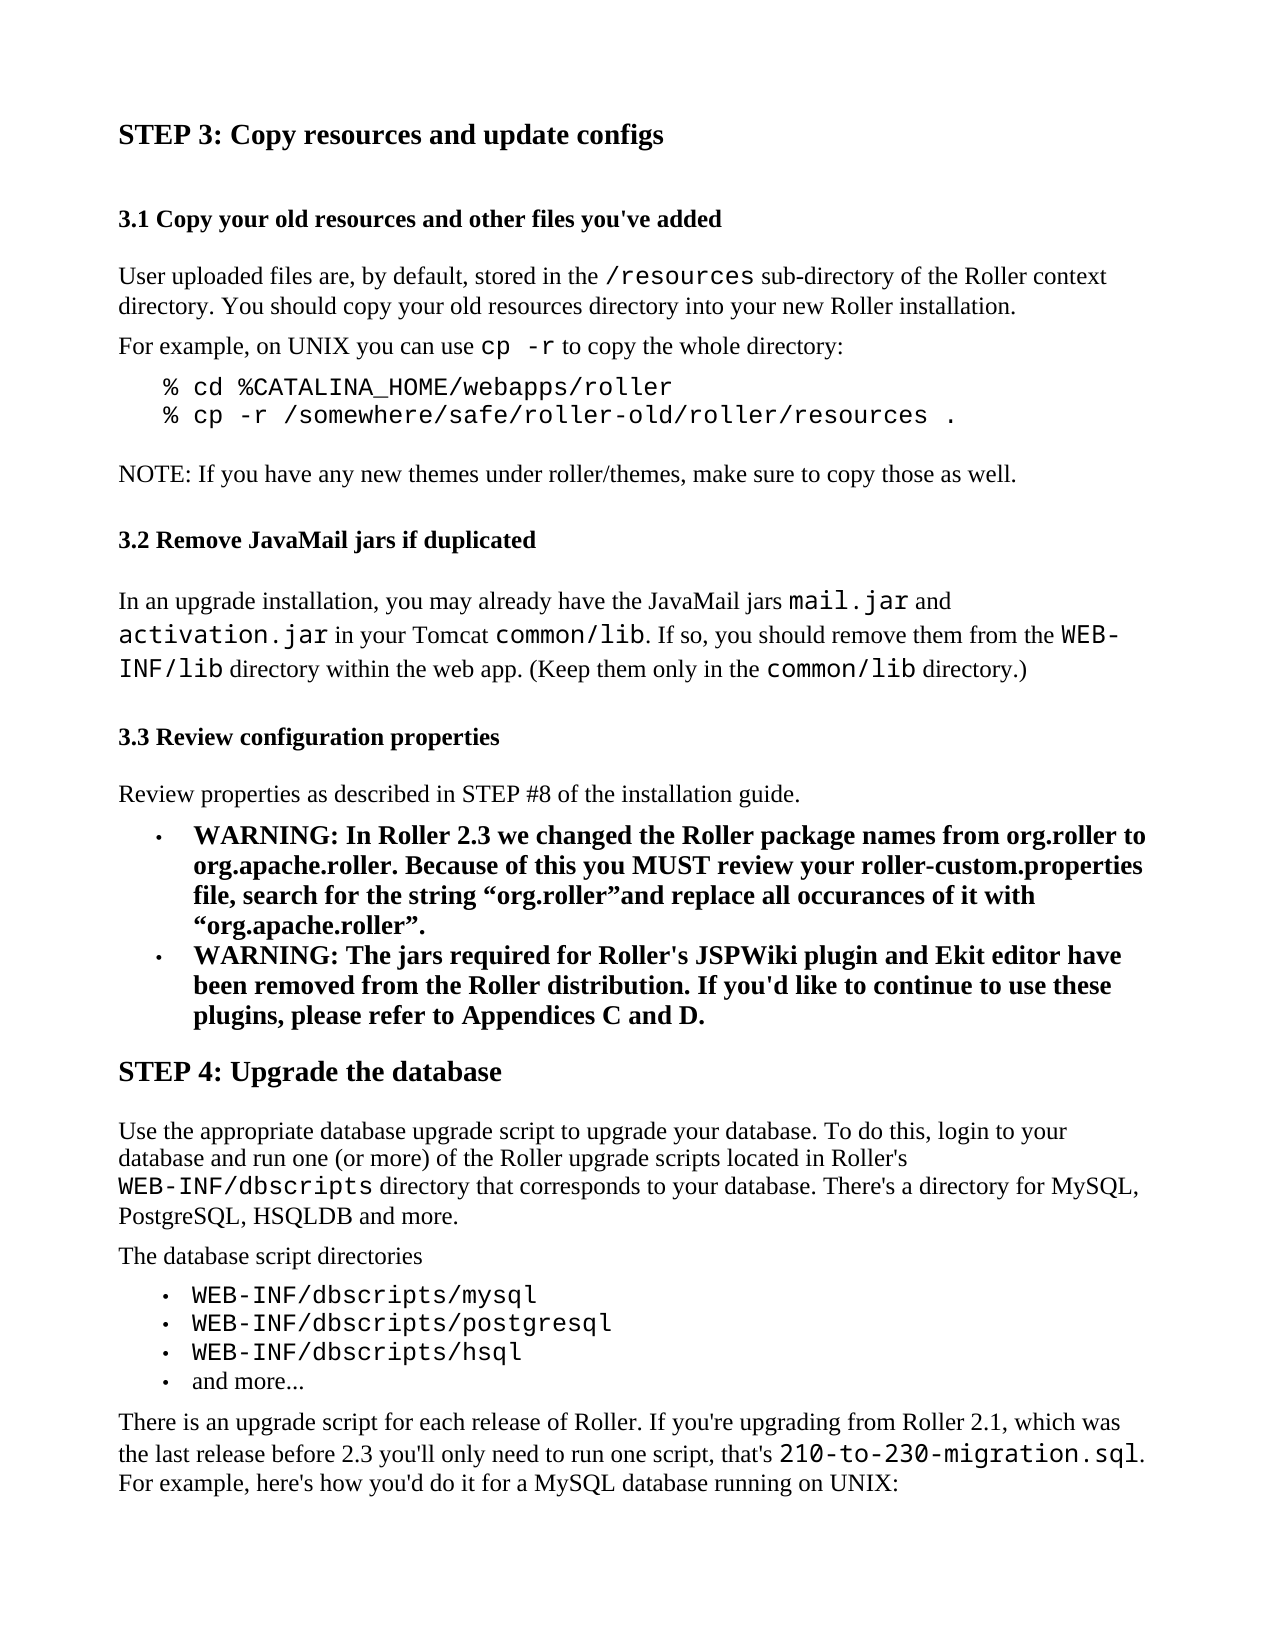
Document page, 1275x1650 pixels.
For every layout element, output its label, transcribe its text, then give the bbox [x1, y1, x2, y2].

subtitle STEP 3: Copy resources and update configs [118, 118, 1157, 150]
text % cp -r /somewhere/safe/roller-old/roller/resources . [118, 403, 1157, 431]
text The database script directories [118, 1242, 1157, 1270]
text User uploaded files are, by default, stored in the /resources sub-directory of the Roller context directory. You should copy your old resources directory into your new Roller installation. [118, 262, 1157, 319]
subtitle STEP 4: Upgrade the database [118, 1055, 1157, 1087]
text For example, on UNIX you can use cp -r to copy the whole directory: [118, 332, 1157, 362]
list WEB-INF/dbscripts/hsql [162, 1339, 1157, 1367]
list WEB-INF/dbscripts/mysql [162, 1282, 1157, 1311]
text In an upgrade installation, you may already have the JavaMail jars mail.jar and activation.jar in your Tomcat common/lib. If so, you should remove them from the WEB-INF/lib directory within the web app. (Keep them only in the common/lib directory.) [118, 583, 1157, 685]
text There is an upgrade script for each release of Roller. If you're upgrading from Roller 2.1, which was the last release before 2.3 you'll only need to run one script, that's 210-to-230-migration.sql. For example, here's how you'd do it for a MySQL database running on UNIX: [118, 1408, 1157, 1497]
list WARNING: In Roller 2.3 we changed the Roller package names from org.roller to org.apache.roller. Because of this you MUST review your roller-custom.properties file, search for the string “org.roller”and replace all occurances of it with “org.apache.roller”. [156, 820, 1157, 940]
subtitle 3.2 Remove JavaMail jars if duplicated [118, 526, 1157, 553]
subtitle 3.1 Copy your old resources and other files you've added [118, 205, 1157, 233]
subtitle 3.3 Review configuration properties [118, 723, 1157, 750]
list WEB-INF/dbscripts/postgresql [162, 1311, 1157, 1339]
text NOTE: If you have any new themes under roller/themes, make sure to copy those as well. [118, 461, 1157, 488]
list and more... [162, 1367, 1157, 1395]
text % cd %CATALINA_HOME/webapps/roller [118, 374, 1157, 403]
text Review properties as described in STEP #8 of the installation guide. [118, 780, 1157, 807]
text Use the appropriate database upgrade script to upgrade your database. To do this, login to your database and run one (or more) of the Roller upgrade scripts located in Roller's WEB-INF/dbscripts directory that corresponds to your database. There's a directory for MySQL, PostgreSQL, HSQLDB and more. [118, 1117, 1157, 1230]
list WARNING: The jars required for Roller's JSPWiki plugin and Ekit editor have been removed from the Roller distribution. If you'd like to continue to use these plugins, please refer to Appendices C and D. [156, 940, 1157, 1030]
